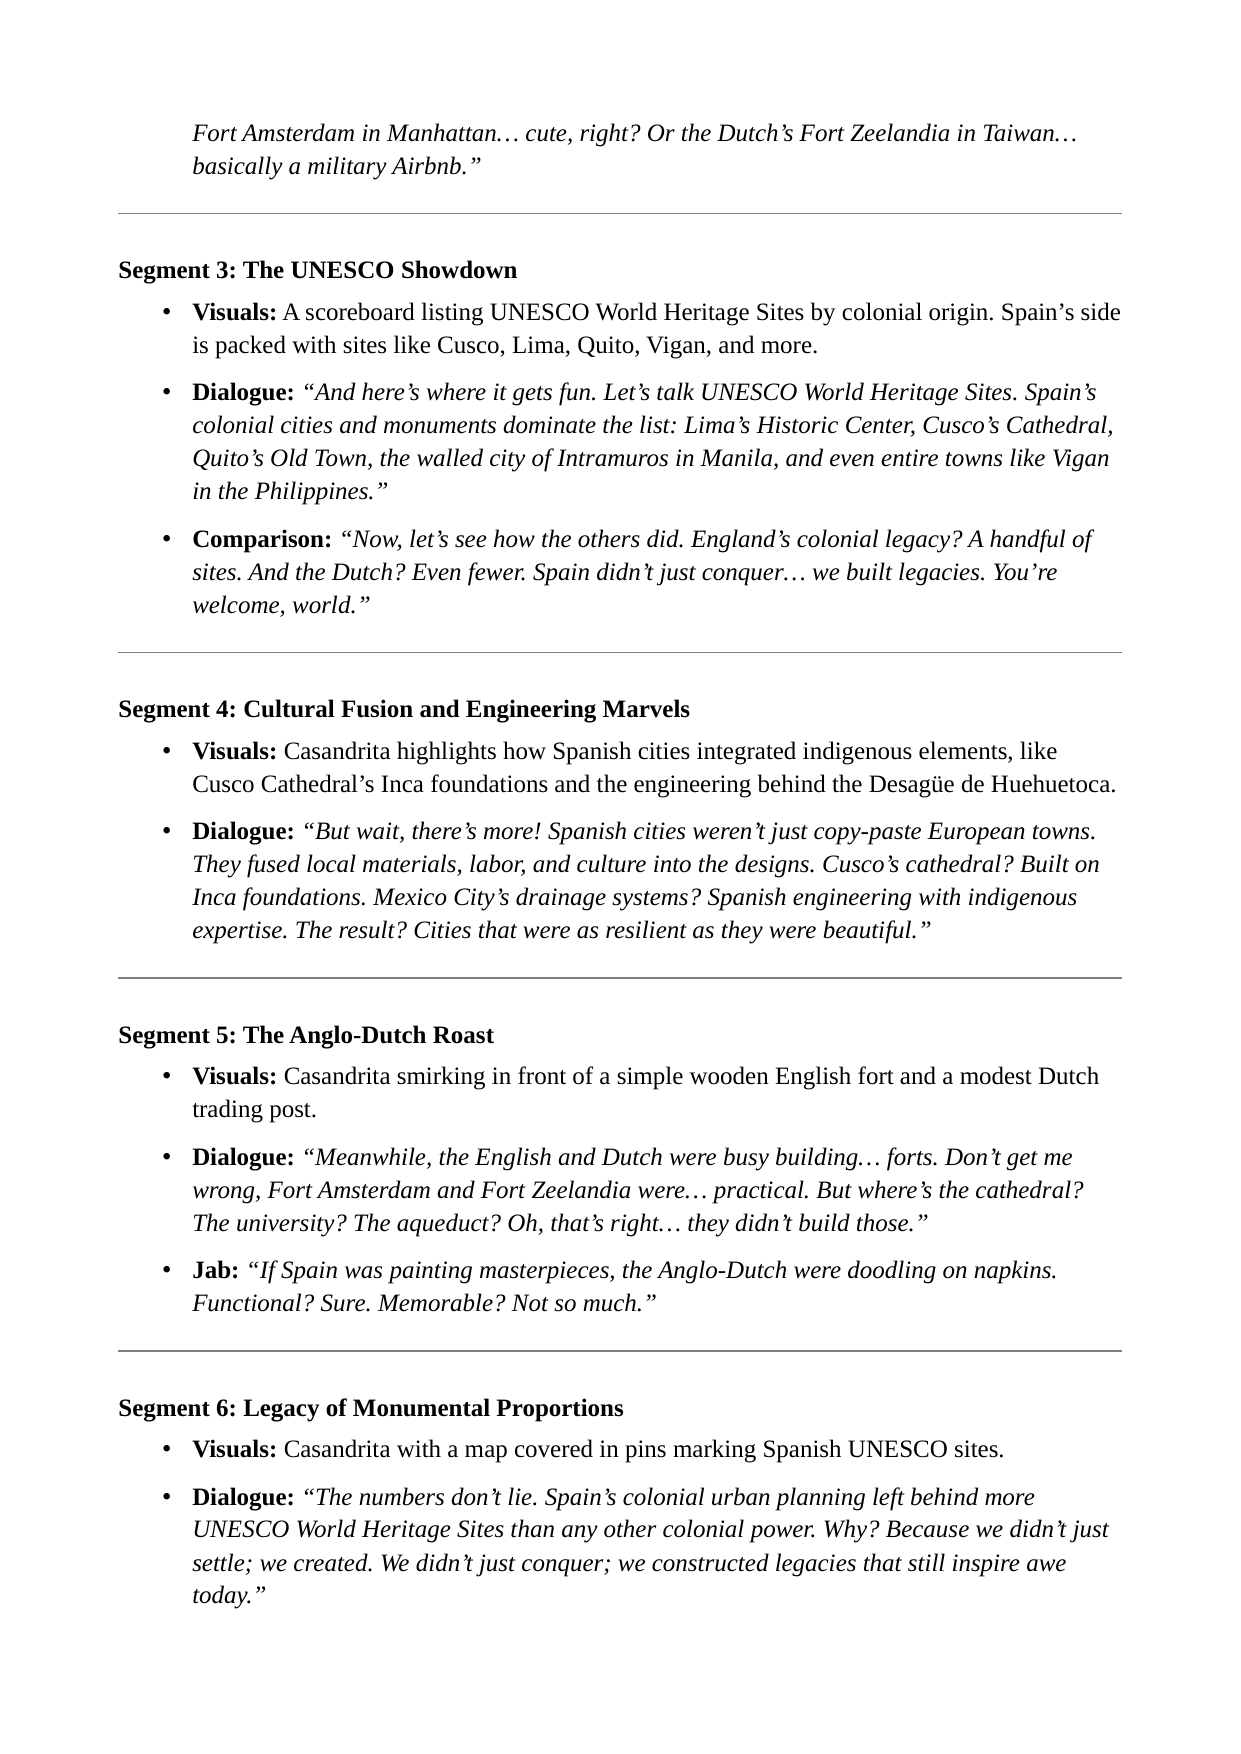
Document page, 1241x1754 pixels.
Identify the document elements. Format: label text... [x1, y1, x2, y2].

list Fort Amsterdam in Manhattan… cute, right? Or the Dutch’s Fort Zeelandia in Taiwan… basically a military Airbnb.” [162, 118, 1122, 180]
list Dialogue: “Meanwhile, the English and Dutch were busy building… forts. Don’t get me wrong, Fort Amsterdam and Fort Zeelandia were… practical. But where’s the cathedral? The university? The aqueduct? Oh, that’s right… they didn’t build those.” [162, 1142, 1122, 1236]
list Dialogue: “But wait, there’s more! Spanish cities weren’t just copy-paste European towns. They fused local materials, labor, and culture into the designs. Cusco’s cathedral? Built on Inca foundations. Mexico City’s drainage systems? Spanish engineering with indigenous expertise. The result? Cities that were as resilient as they were beautiful.” [162, 816, 1122, 944]
list Comparison: “Now, let’s see how the others did. England’s colonial legacy? A handful of sites. And the Dutch? Even fewer. Spain didn’t just conquer… we built legacies. You’re welcome, world.” [162, 524, 1122, 619]
list Visuals: A scoreboard listing UNESCO World Heritage Sites by colonial origin. Spain’s side is packed with sites like Cusco, Lima, Quito, Vigan, and more. [162, 297, 1122, 358]
subtitle Segment 6: Legacy of Monumental Proportions [118, 1393, 1122, 1421]
list Dialogue: “And here’s where it gets fun. Let’s talk UNESCO World Heritage Sites. Spain’s colonial cities and monuments dominate the list: Lima’s Historic Center, Cusco’s Cathedral, Quito’s Old Town, the walled city of Intramuros in Manila, and even entire towns like Vigan in the Philippines.” [162, 377, 1122, 505]
list Jab: “If Spain was painting masterpieces, the Anglo-Dutch were doodling on napkins. Functional? Sure. Memorable? Not so much.” [162, 1255, 1122, 1317]
list Dialogue: “The numbers don’t lie. Spain’s colonial urban planning left behind more UNESCO World Heritage Sites than any other colonial power. Why? Because we didn’t just settle; we created. We didn’t just conquer; we constructed legacies that still inspire awe today.” [162, 1482, 1122, 1609]
list Visuals: Casandrita smirking in front of a simple wooden English fort and a modest Dutch trading post. [162, 1061, 1122, 1123]
list Visuals: Casandrita with a map covered in pins marking Spanish UNESCO sites. [162, 1434, 1122, 1463]
subtitle Segment 3: The UNESCO Showdown [118, 256, 1122, 284]
list Visuals: Casandrita highlights how Spanish cities integrated indigenous elements, like Cusco Cathedral’s Inca foundations and the engineering behind the Desagüe de Huehuetoca. [162, 736, 1122, 797]
subtitle Segment 5: The Anglo-Dutch Roast [118, 1020, 1122, 1048]
subtitle Segment 4: Cultural Fusion and Engineering Marvels [118, 694, 1122, 723]
